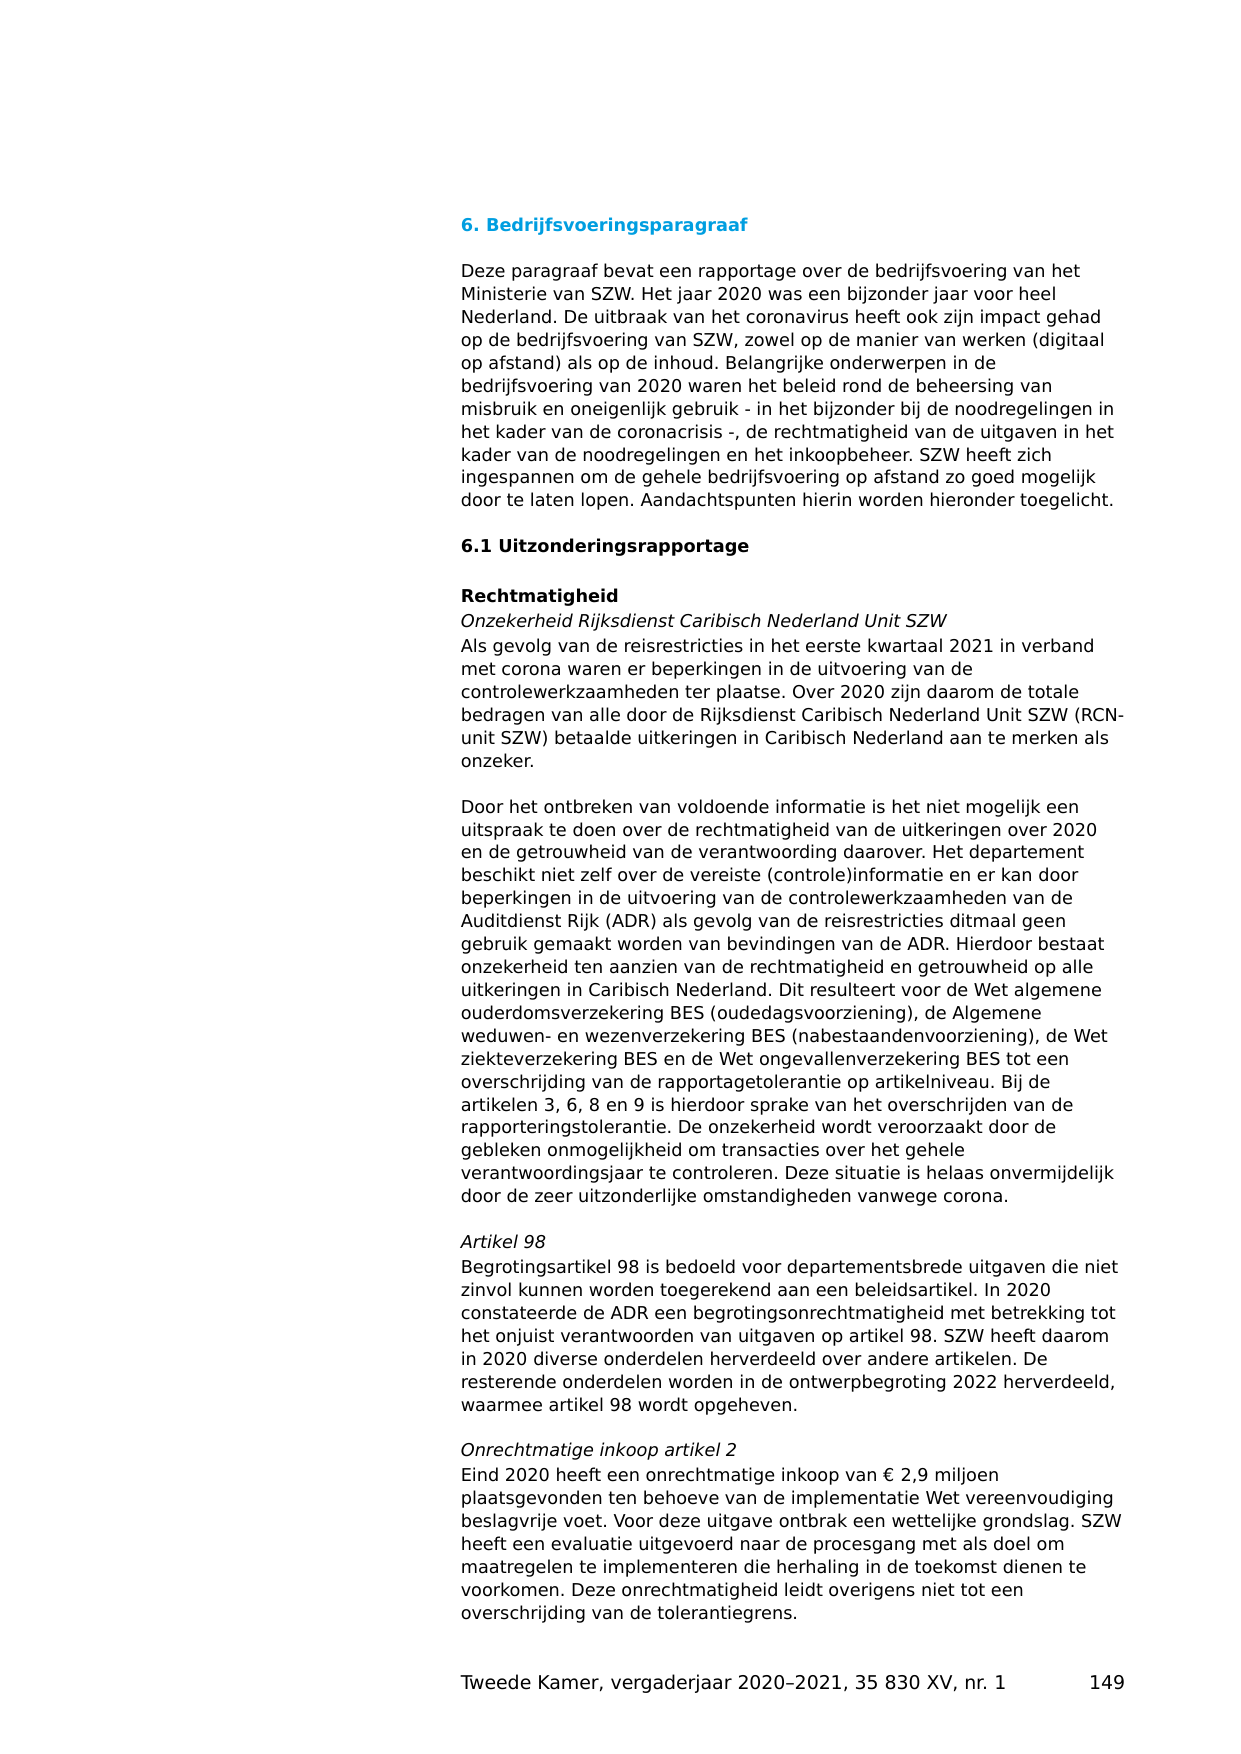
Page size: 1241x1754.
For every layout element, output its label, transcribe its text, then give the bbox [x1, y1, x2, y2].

text 6.1 Uitzonderingsrapportage [461, 534, 1125, 557]
text Als gevolg van de reisrestricties in het eerste kwartaal 2021 in verband met corona waren er beperkingen in de uitvoering van de controlewerkzaamheden ter plaatse. Over 2020 zijn daarom de totale bedragen van alle door de Rijksdienst Caribisch Nederland Unit SZW (RCN-unit SZW) betaalde uitkeringen in Caribisch Nederland aan te merken als onzeker. [461, 634, 1125, 772]
text Eind 2020 heeft een onrechtmatige inkoop van € 2,9 miljoen plaatsgevonden ten behoeve van de implementatie Wet vereenvoudiging beslagvrije voet. Voor deze uitgave ontbrak een wettelijke grondslag. SZW heeft een evaluatie uitgevoerd naar de procesgang met als doel om maatregelen te implementeren die herhaling in de toekomst dienen te voorkomen. Deze onrechtmatigheid leidt overigens niet tot een overschrijding van de tolerantiegrens. [461, 1463, 1125, 1624]
text Artikel 98 [461, 1230, 1125, 1253]
text Onzekerheid Rijksdienst Caribisch Nederland Unit SZW [461, 609, 1125, 632]
title 6. Bedrijfsvoeringsparagraaf [461, 213, 1125, 236]
text Door het ontbreken van voldoende informatie is het niet mogelijk een uitspraak te doen over de rechtmatigheid van de uitkeringen over 2020 en de getrouwheid van de verantwoording daarover. Het departement beschikt niet zelf over de vereiste (controle)informatie en er kan door beperkingen in de uitvoering van de controlewerkzaamheden van de Auditdienst Rijk (ADR) als gevolg van de reisrestricties ditmaal geen gebruik gemaakt worden van bevindingen van de ADR. Hierdoor bestaat onzekerheid ten aanzien van de rechtmatigheid en getrouwheid op alle uitkeringen in Caribisch Nederland. Dit resulteert voor de Wet algemene ouderdomsverzekering BES (oudedagsvoorziening), de Algemene weduwen- en wezenverzekering BES (nabestaandenvoorziening), de Wet ziekteverzekering BES en de Wet ongevallenverzekering BES tot een overschrijding van de rapportagetolerantie op artikelniveau. Bij de artikelen 3, 6, 8 en 9 is hierdoor sprake van het overschrijden van de rapporteringstolerantie. De onzekerheid wordt veroorzaakt door de gebleken onmogelijkheid om transacties over het gehele verantwoordingsjaar te controleren. Deze situatie is helaas onvermijdelijk door de zeer uitzonderlijke omstandigheden vanwege corona. [461, 795, 1125, 1207]
text Deze paragraaf bevat een rapportage over de bedrijfsvoering van het Ministerie van SZW. Het jaar 2020 was een bijzonder jaar voor heel Nederland. De uitbraak van het coronavirus heeft ook zijn impact gehad op de bedrijfsvoering van SZW, zowel op de manier van werken (digitaal op afstand) als op de inhoud. Belangrijke onderwerpen in de bedrijfsvoering van 2020 waren het beleid rond de beheersing van misbruik en oneigenlijk gebruik - in het bijzonder bij de noodregelingen in het kader van de coronacrisis -, de rechtmatigheid van de uitgaven in het kader van de noodregelingen en het inkoopbeheer. SZW heeft zich ingespannen om de gehele bedrijfsvoering op afstand zo goed mogelijk door te laten lopen. Aandachtspunten hierin worden hieronder toegelicht. [461, 259, 1125, 511]
text Begrotingsartikel 98 is bedoeld voor departementsbrede uitgaven die niet zinvol kunnen worden toegerekend aan een beleidsartikel. In 2020 constateerde de ADR een begrotingsonrechtmatigheid met betrekking tot het onjuist verantwoorden van uitgaven op artikel 98. SZW heeft daarom in 2020 diverse onderdelen herverdeeld over andere artikelen. De resterende onderdelen worden in de ontwerpbegroting 2022 herverdeeld, waarmee artikel 98 wordt opgeheven. [461, 1255, 1125, 1416]
text Rechtmatigheid [461, 584, 1125, 607]
text Onrechtmatige inkoop artikel 2 [461, 1438, 1125, 1461]
